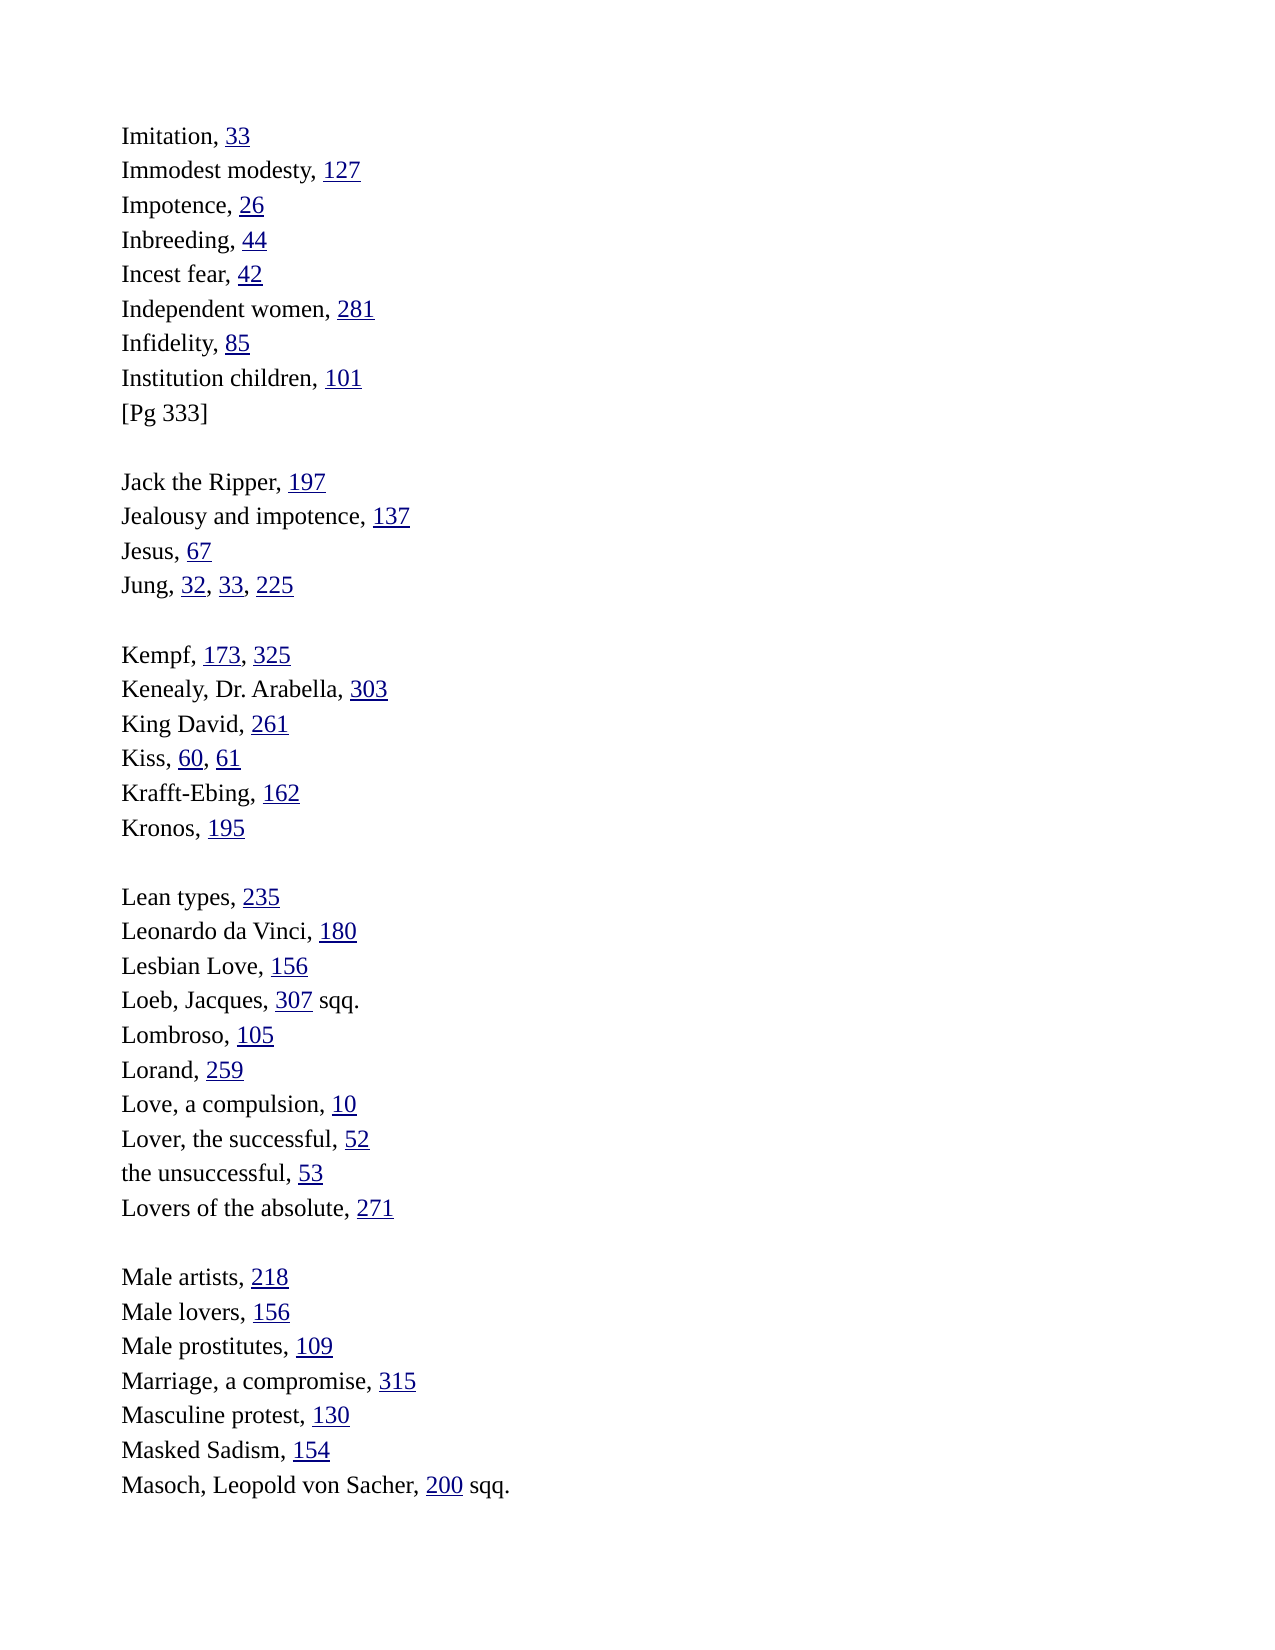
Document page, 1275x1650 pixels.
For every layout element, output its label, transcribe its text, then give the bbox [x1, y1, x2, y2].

table_cell Masoch, Leopold von Sacher, 200 sqq. [118, 1467, 767, 1501]
table_cell Lovers of the absolute, 271 [118, 1190, 767, 1225]
table_cell King David, 261 [118, 706, 767, 741]
table_cell Impotence, 26 [118, 187, 767, 222]
table_cell Lean types, 235 [118, 879, 767, 913]
table_cell [Pg 333] [118, 395, 767, 429]
table_cell Male prostitutes, 109 [118, 1329, 767, 1363]
table_cell Lover, the successful, 52 [118, 1121, 767, 1156]
table_cell [118, 1225, 767, 1259]
table_cell Jesus, 67 [118, 533, 767, 568]
table_cell Jack the Ripper, 197 [118, 464, 767, 498]
table_cell Kiss, 60, 61 [118, 741, 767, 775]
table_cell Loeb, Jacques, 307 sqq. [118, 983, 767, 1017]
table_cell Love, a compulsion, 10 [118, 1086, 767, 1121]
table_cell Inbreeding, 44 [118, 222, 767, 256]
table_cell Lesbian Love, 156 [118, 948, 767, 983]
table_cell Male lovers, 156 [118, 1294, 767, 1328]
table_cell [118, 429, 767, 464]
table_cell Jealousy and impotence, 137 [118, 499, 767, 533]
table_cell Male artists, 218 [118, 1259, 767, 1294]
table_cell Masked Sadism, 154 [118, 1432, 767, 1467]
table_cell Independent women, 281 [118, 291, 767, 326]
table_cell Institution children, 101 [118, 360, 767, 395]
table_cell Infidelity, 85 [118, 326, 767, 360]
table_cell Kenealy, Dr. Arabella, 303 [118, 671, 767, 706]
table_cell [118, 844, 767, 879]
table_cell [118, 602, 767, 637]
table_cell Lombroso, 105 [118, 1017, 767, 1052]
table_cell Marriage, a compromise, 315 [118, 1363, 767, 1398]
table_cell Imitation, 33 [118, 118, 767, 153]
table_cell Incest fear, 42 [118, 256, 767, 291]
table_cell Lorand, 259 [118, 1052, 767, 1086]
table_cell Immodest modesty, 127 [118, 153, 767, 187]
table_cell Kronos, 195 [118, 810, 767, 844]
table_cell the unsuccessful, 53 [118, 1156, 767, 1190]
table_cell Leonardo da Vinci, 180 [118, 914, 767, 948]
table_cell Jung, 32, 33, 225 [118, 568, 767, 602]
table_cell Krafft-Ebing, 162 [118, 775, 767, 810]
table_cell Masculine protest, 130 [118, 1398, 767, 1432]
table_cell Kempf, 173, 325 [118, 637, 767, 671]
